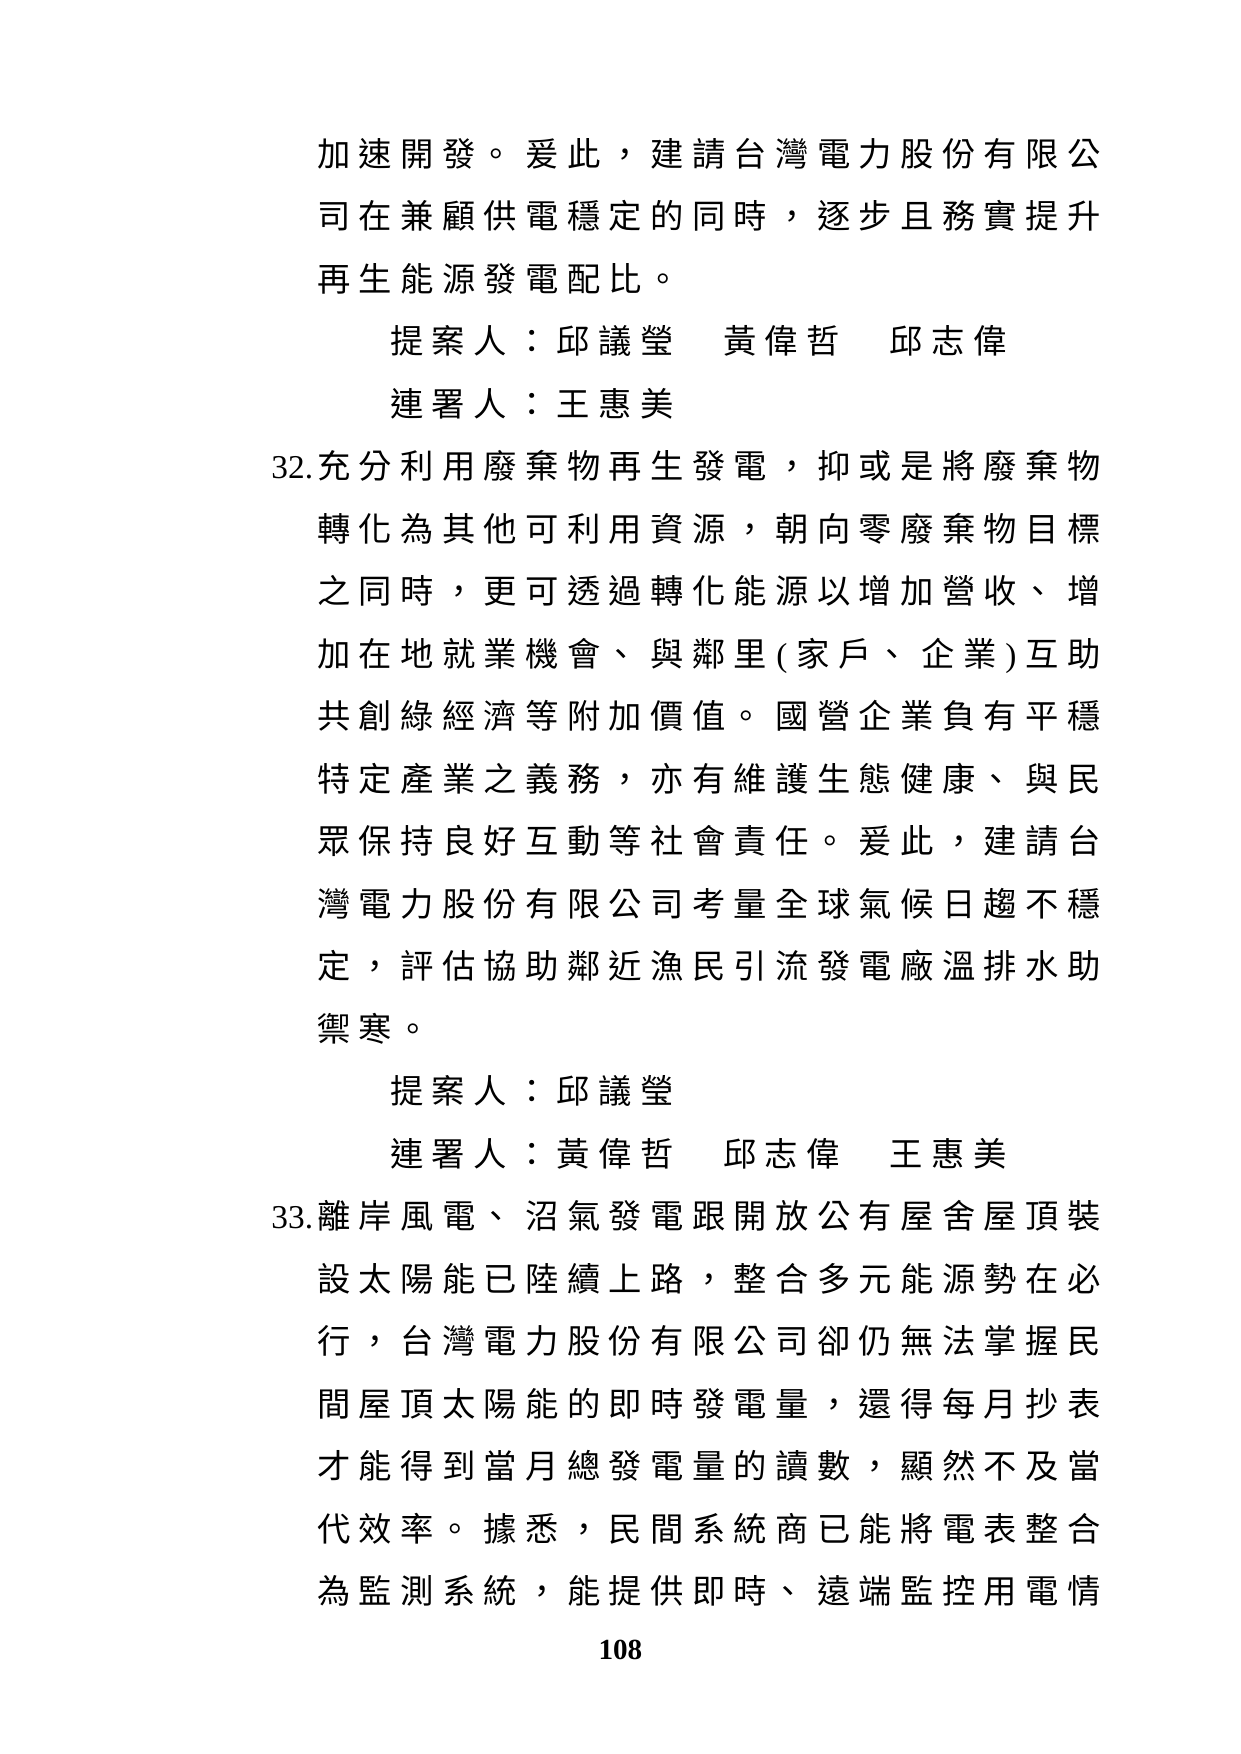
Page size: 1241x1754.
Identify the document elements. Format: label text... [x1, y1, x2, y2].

text 連署人：王惠美 [381, 360, 1136, 423]
text 連署人：黃偉哲 邱志偉 王惠美 [381, 1110, 1136, 1173]
text 提案人：邱議瑩 [381, 1048, 1136, 1110]
text 提案人：邱議瑩 黃偉哲 邱志偉 [381, 298, 1136, 360]
list 充分利用廢棄物再生發電，抑或是將廢棄物轉化為其他可利用資源，朝向零廢棄物目標之同時，更可透過轉化能源以增加營收、增加在地就業機會、與鄰里(家戶、企業)互助共創綠經濟等附加價值。國營企業負有平穩特定產業之義務，亦有維護生態健康、與民眾保持良好互動等社會責任。爰此，建請台灣電力股份有限公司考量全球氣候日趨不穩定，評估協助鄰近漁民引流發電廠溫排水助禦寒。 [267, 423, 1136, 1048]
list 離岸風電、沼氣發電跟開放公有屋舍屋頂裝設太陽能已陸續上路，整合多元能源勢在必行，台灣電力股份有限公司卻仍無法掌握民間屋頂太陽能的即時發電量，還得每月抄表才能得到當月總發電量的讀數，顯然不及當代效率。據悉，民間系統商已能將電表整合為監測系統，能提供即時、遠端監控用電情 [267, 1173, 1136, 1610]
list 加速開發。爰此，建請台灣電力股份有限公司在兼顧供電穩定的同時，逐步且務實提升再生能源發電配比。 [267, 110, 1136, 298]
